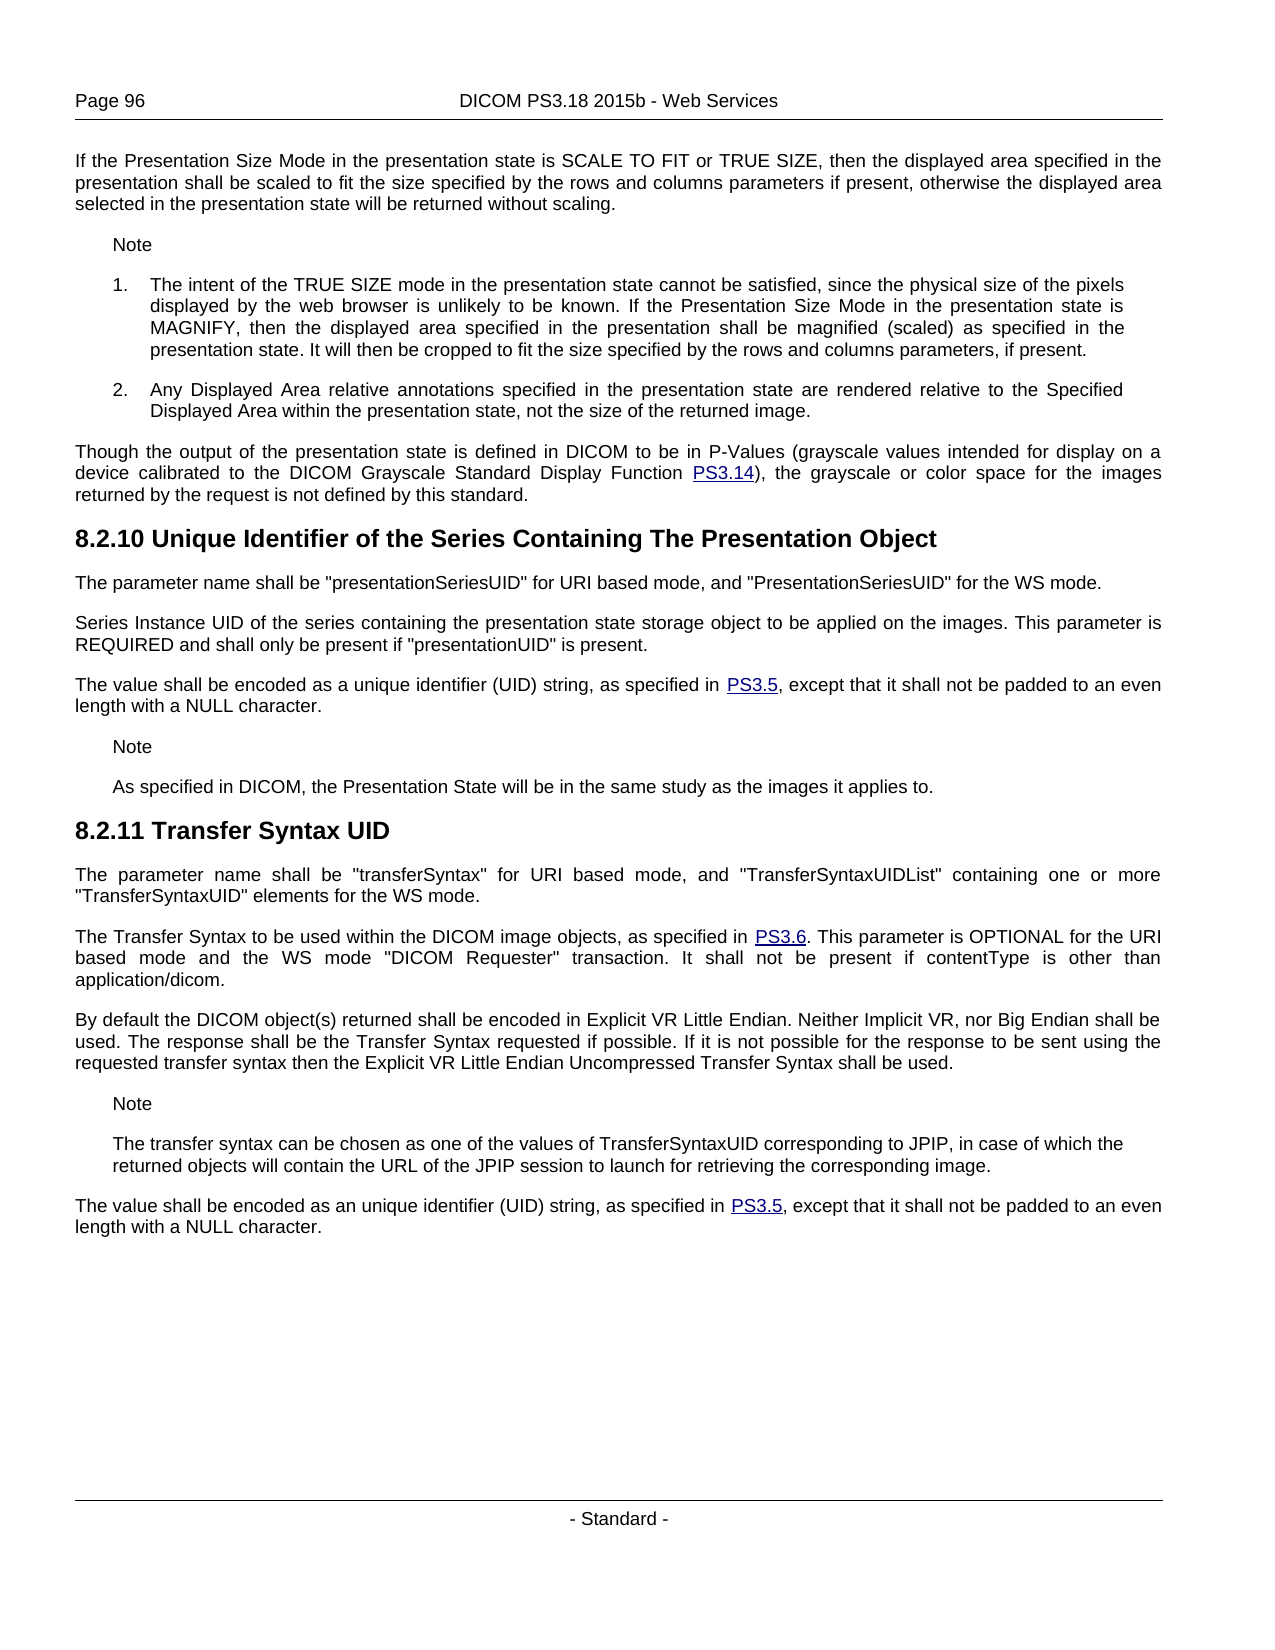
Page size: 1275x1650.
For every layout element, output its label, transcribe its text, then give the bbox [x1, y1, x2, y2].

text 8.2.10 Unique Identifier of the Series Containing The Presentation Object [75, 524, 1162, 553]
text The value shall be encoded as an unique identifier (UID) string, as specified in PS3.5, except that it shall not be padded to an even length with a NULL character. [75, 1195, 1162, 1238]
list The intent of the TRUE SIZE mode in the presentation state cannot be satisfied, since the physical size of the pixels displayed by the web browser is unlikely to be known. If the Presentation Size Mode in the presentation state is MAGNIFY, then the displayed area specified in the presentation shall be magnified (scaled) as specified in the presentation state. It will then be cropped to fit the size specified by the rows and columns parameters, if present. [112, 274, 1125, 360]
text The Transfer Syntax to be used within the DICOM image objects, as specified in PS3.6. This parameter is OPTIONAL for the URI based mode and the WS mode "DICOM Requester" transaction. It shall not be present if contentType is other than application/dicom. [75, 926, 1162, 990]
text 8.2.11 Transfer Syntax UID [75, 816, 1162, 845]
text Note [112, 736, 1125, 757]
text Series Instance UID of the series containing the presentation state storage object to be applied on the images. This parameter is REQUIRED and shall only be present if "presentationUID" is present. [75, 612, 1162, 655]
text By default the DICOM object(s) returned shall be encoded in Explicit VR Little Endian. Neither Implicit VR, nor Big Endian shall be used. The response shall be the Transfer Syntax requested if possible. If it is not possible for the response to be sent using the requested transfer syntax then the Explicit VR Little Endian Uncompressed Transfer Syntax shall be used. [75, 1009, 1162, 1074]
text The parameter name shall be "presentationSeriesUID" for URI based mode, and "PresentationSeriesUID" for the WS mode. [75, 572, 1162, 593]
text As specified in DICOM, the Presentation State will be in the same study as the images it applies to. [112, 776, 1125, 797]
text If the Presentation Size Mode in the presentation state is SCALE TO FIT or TRUE SIZE, then the displayed area specified in the presentation shall be scaled to fit the size specified by the rows and columns parameters if present, otherwise the displayed area selected in the presentation state will be returned without scaling. [75, 150, 1162, 215]
text Note [112, 1092, 1125, 1114]
text Note [112, 233, 1125, 255]
text The parameter name shall be "transferSyntax" for URI based mode, and "TransferSyntaxUIDList" containing one or more "TransferSyntaxUID" elements for the WS mode. [75, 864, 1162, 907]
text The value shall be encoded as a unique identifier (UID) string, as specified in PS3.5, except that it shall not be padded to an even length with a NULL character. [75, 674, 1162, 717]
text The transfer syntax can be chosen as one of the values of TransferSyntaxUID corresponding to JPIP, in case of which the returned objects will contain the URL of the JPIP session to launch for retrieving the corresponding image. [112, 1133, 1125, 1176]
list Any Displayed Area relative annotations specified in the presentation state are rendered relative to the Specified Displayed Area within the presentation state, not the size of the returned image. [112, 379, 1125, 422]
text Though the output of the presentation state is defined in DICOM to be in P-Values (grayscale values intended for display on a device calibrated to the DICOM Grayscale Standard Display Function PS3.14), the grayscale or color space for the images returned by the request is not defined by this standard. [75, 441, 1162, 505]
